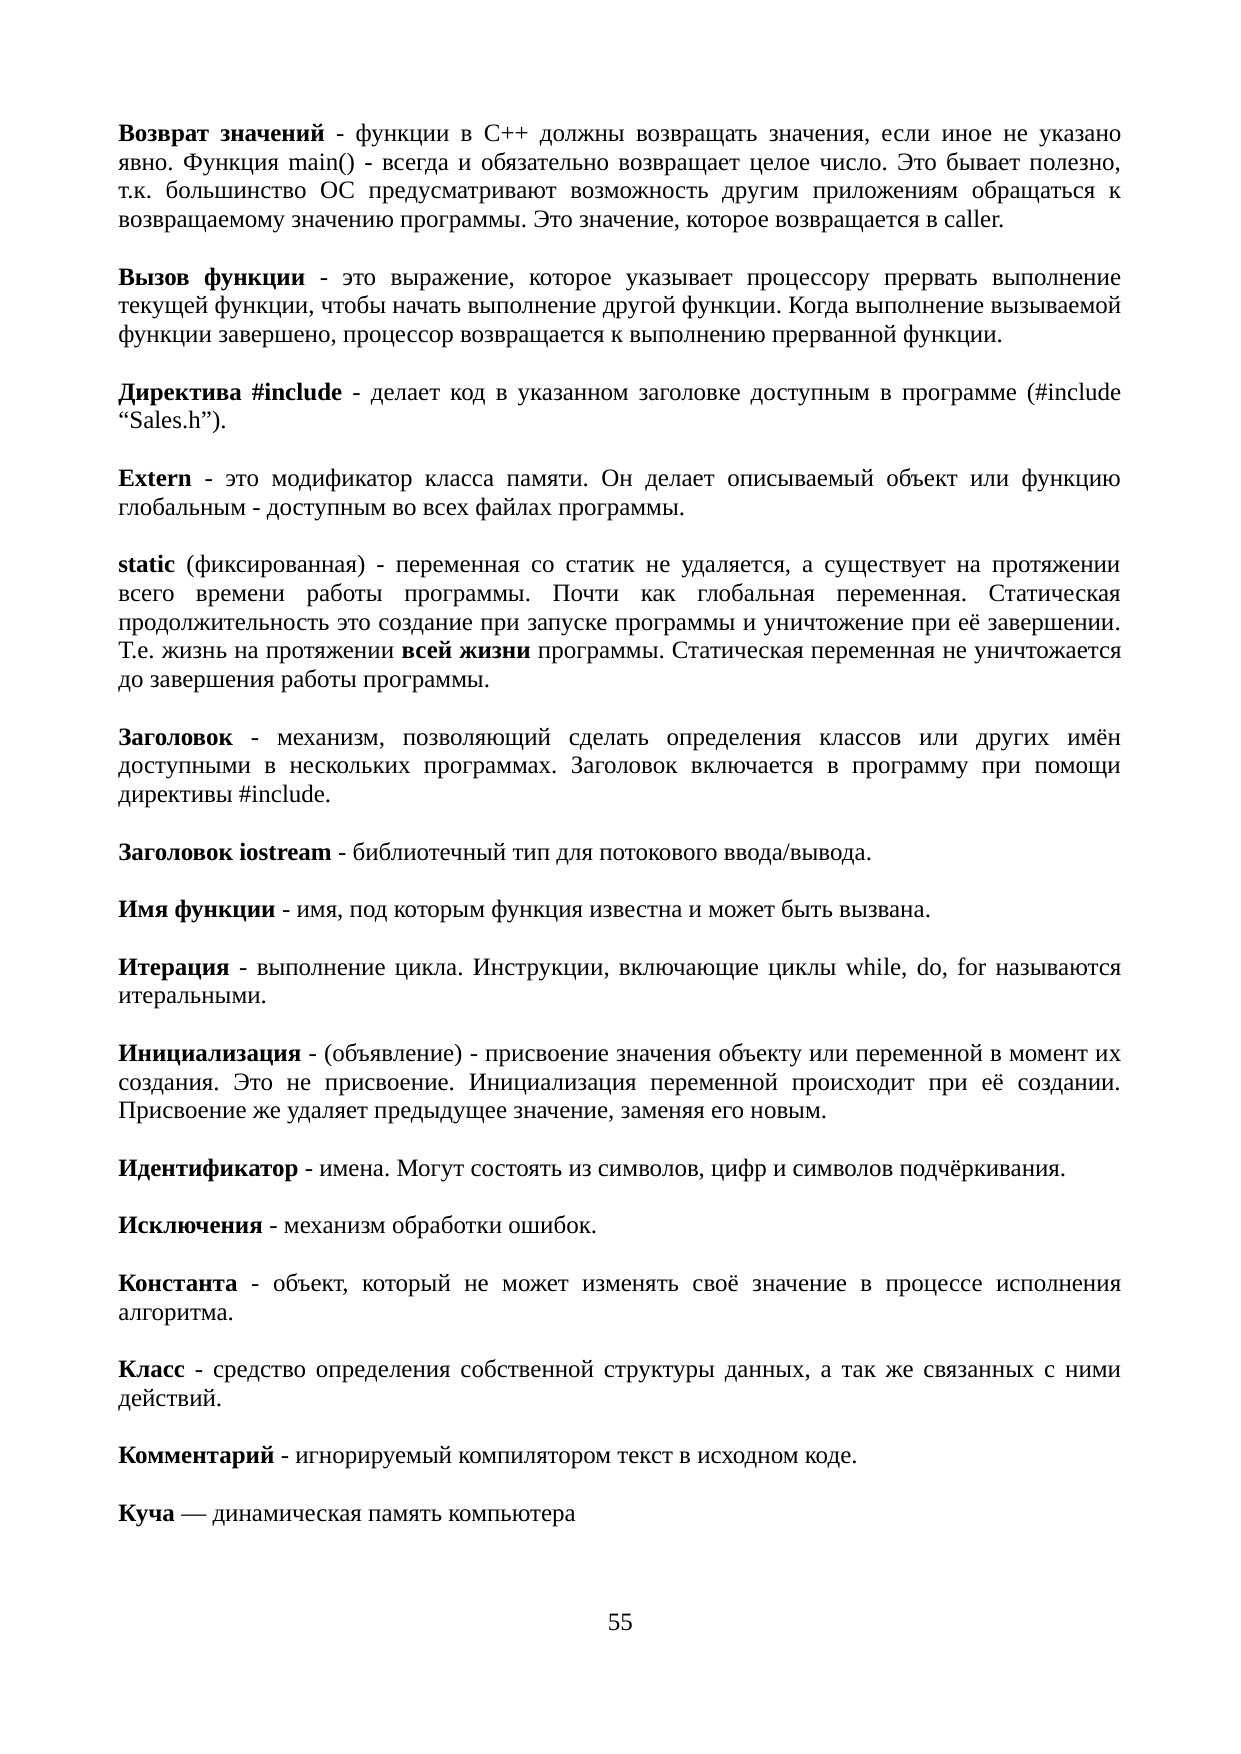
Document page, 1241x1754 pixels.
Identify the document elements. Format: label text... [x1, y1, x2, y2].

text Заголовок - механизм, позволяющий сделать определения классов или других имён доступными в нескольких программах. Заголовок включается в программу при помощи директивы #include. [118, 722, 1122, 808]
text Директива #include - делает код в указанном заголовке доступным в программе (#include “Sales.h”). [118, 377, 1122, 434]
text Класс - средство определения собственной структуры данных, а так же связанных с ними действий. [118, 1354, 1122, 1412]
text Куча — динамическая память компьютера [118, 1498, 1122, 1527]
text Extern - это модификатор класса памяти. Он делает описываемый объект или функцию глобальным - доступным во всех файлах программы. [118, 463, 1122, 521]
text Инициализация - (объявление) - присвоение значения объекту или переменной в момент их создания. Это не присвоение. Инициализация переменной происходит при её создании. Присвоение же удаляет предыдущее значение, заменяя его новым. [118, 1038, 1122, 1124]
text Идентификатор - имена. Могут состоять из символов, цифр и символов подчёркивания. [118, 1153, 1122, 1182]
text Итерация - выполнение цикла. Инструкции, включающие циклы while, do, for называются итеральными. [118, 952, 1122, 1009]
text static (фиксированная) - переменная со статик не удаляется, а существует на протяжении всего времени работы программы. Почти как глобальная переменная. Статическая продолжительность это создание при запуске программы и уничтожение при её завершении. Т.е. жизнь на протяжении всей жизни программы. Статическая переменная не уничтожается до завершения работы программы. [118, 549, 1122, 693]
text Комментарий - игнорируемый компилятором текст в исходном коде. [118, 1441, 1122, 1469]
text Заголовок iostream - библиотечный тип для потокового ввода/вывода. [118, 837, 1122, 866]
text Исключения - механизм обработки ошибок. [118, 1211, 1122, 1239]
text Константа - объект, который не может изменять своё значение в процессе исполнения алгоритма. [118, 1268, 1122, 1326]
text Возврат значений - функции в C++ должны возвращать значения, если иное не указано явно. Функция main() - всегда и обязательно возвращает целое число. Это бывает полезно, т.к. большинство ОС предусматривают возможность другим приложениям обращаться к возвращаемому значению программы. Это значение, которое возвращается в caller. [118, 118, 1122, 233]
text Имя функции - имя, под которым функция известна и может быть вызвана. [118, 894, 1122, 923]
text Вызов функции - это выражение, которое указывает процессору прервать выполнение текущей функции, чтобы начать выполнение другой функции. Когда выполнение вызываемой функции завершено, процессор возвращается к выполнению прерванной функции. [118, 262, 1122, 348]
